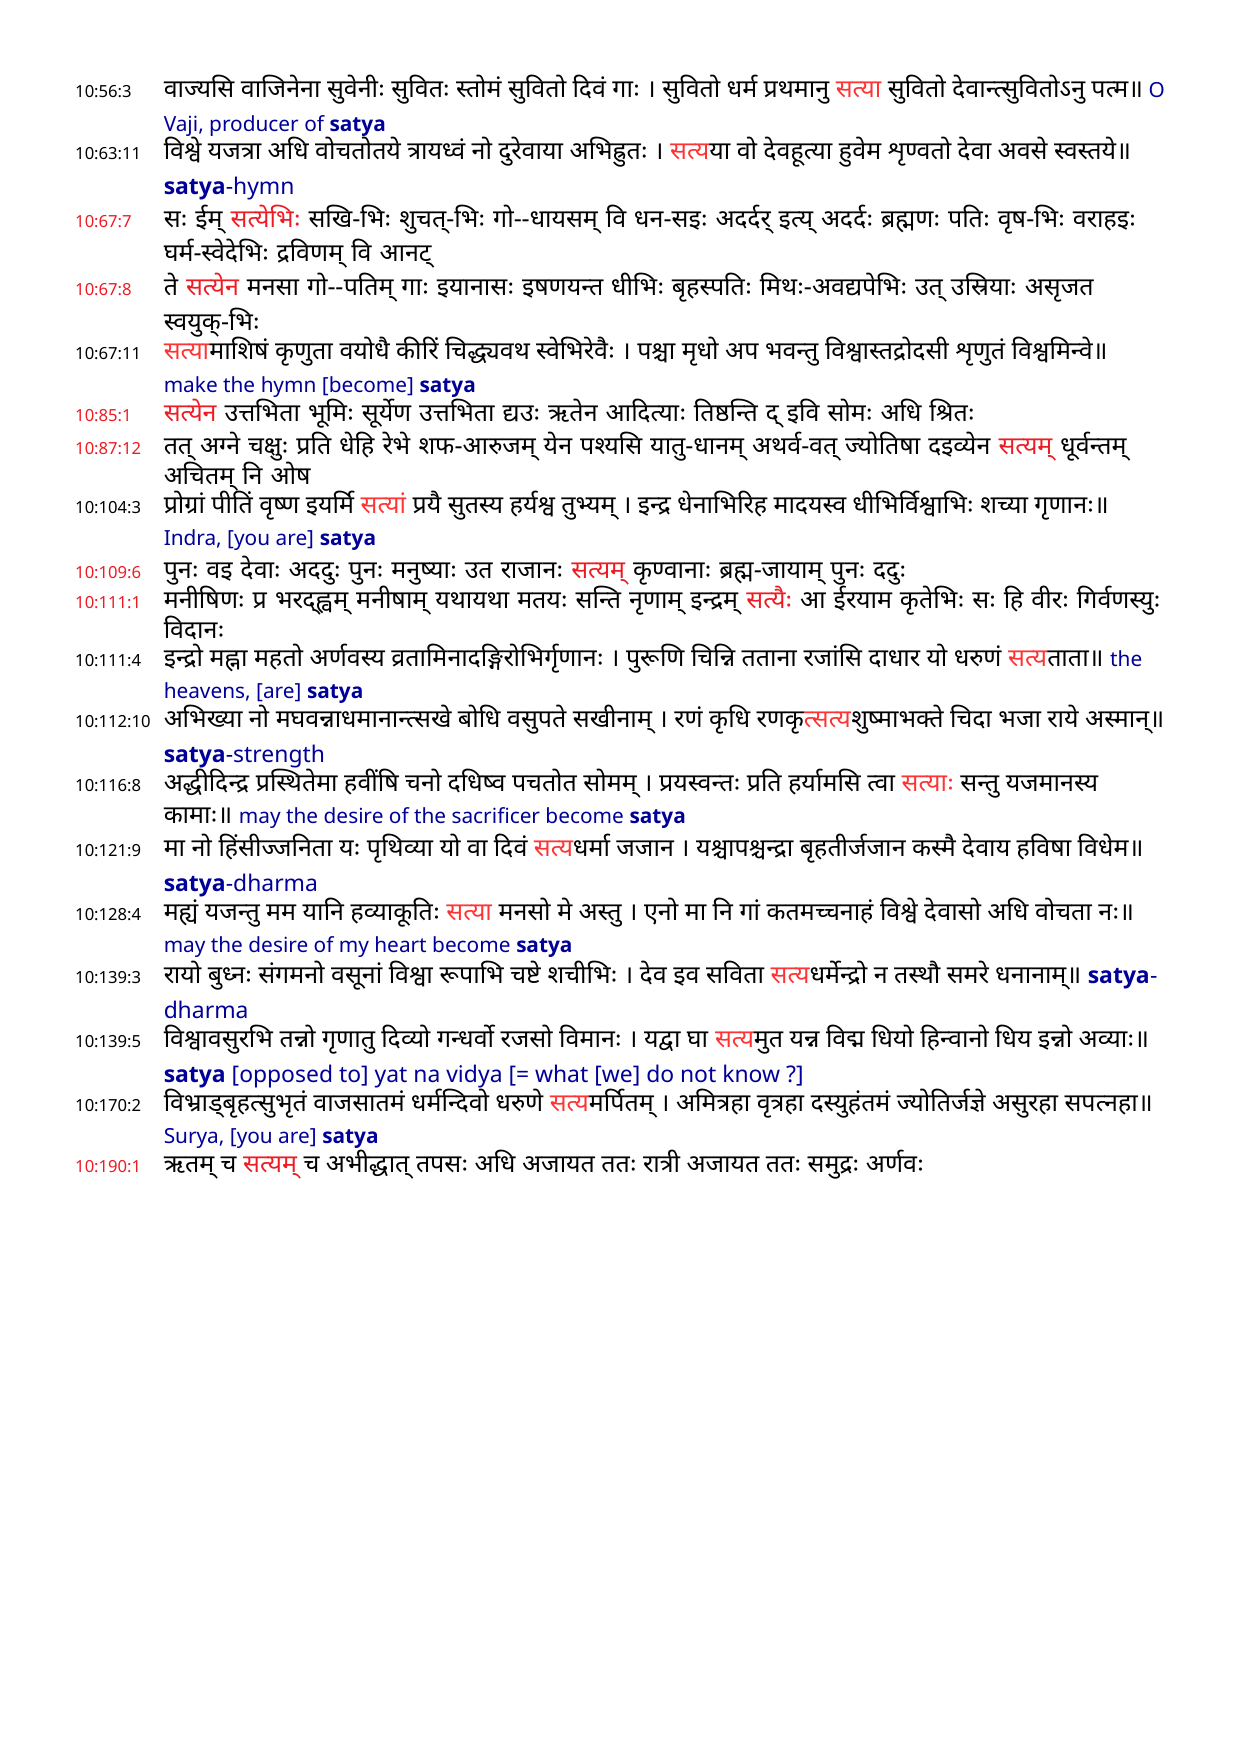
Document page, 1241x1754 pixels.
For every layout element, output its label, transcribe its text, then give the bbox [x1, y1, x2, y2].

text 10:67:8 ते सत्येन मनसा गो--पतिम् गाः इयानासः इषणयन्त धीभिः बृहस्पतिः मिथः-अवद्यपेभिः उत् उस्रियाः असृजत स्वयुक्-भिः [75, 269, 1165, 337]
text 10:116:8 अद्धीदिन्द्र प्रस्थितेमा हवींषि चनो दधिष्व पचतोत सोमम् । प्रयस्वन्तः प्रति हर्यामसि त्वा सत्याः सन्तु यजमानस्य कामाः॥ may the desire of the sacrificer become satya [75, 769, 1165, 834]
text 10:63:11 विश्वे यजत्रा अधि वोचतोतये त्रायध्वं नो दुरेवाया अभिह्रुतः । सत्यया वो देवहूत्या हुवेम शृण्वतो देवा अवसे स्वस्तये॥satya-hymn [75, 137, 1165, 201]
text 10:121:9 मा नो हिंसीज्जनिता यः पृथिव्या यो वा दिवं सत्यधर्मा जजान । यश्चापश्चन्द्रा बृहतीर्जजान कस्मै देवाय हविषा विधेम॥ satya-dharma [75, 834, 1165, 898]
text 10:190:1 ऋतम् च सत्यम् च अभीद्धात् तपसः अधि अजायत ततः रात्री अजायत ततः समुद्रः अर्णवः [75, 1150, 1165, 1182]
text 10:111:4 इन्द्रो मह्ना महतो अर्णवस्य व्रतामिनादङ्गिरोभिर्गृणानः । पुरूणि चिन्नि तताना रजांसि दाधार यो धरुणं सत्यताता॥ the heavens, [are] satya [75, 644, 1165, 705]
text 10:170:2 विभ्राड्बृहत्सुभृतं वाजसातमं धर्मन्दिवो धरुणे सत्यमर्पितम् । अमित्रहा वृत्रहा दस्युहंतमं ज्योतिर्जज्ञे असुरहा सपत्नहा॥ Surya, [you are] satya [75, 1089, 1165, 1150]
text 10:56:3 वाज्यसि वाजिनेना सुवेनीः सुवितः स्तोमं सुवितो दिवं गाः । सुवितो धर्म प्रथमानु सत्या सुवितो देवान्त्सुवितोऽनु पत्म॥ O Vaji, producer of satya [75, 75, 1165, 137]
text 10:104:3 प्रोग्रां पीतिं वृष्ण इयर्मि सत्यां प्रयै सुतस्य हर्यश्व तुभ्यम् । इन्द्र धेनाभिरिह मादयस्व धीभिर्विश्वाभिः शच्या गृणानः॥ Indra, [you are] satya [75, 491, 1165, 552]
text 10:139:3 रायो बुध्नः संगमनो वसूनां विश्वा रूपाभि चष्टे शचीभिः । देव इव सविता सत्यधर्मेन्द्रो न तस्थौ समरे धनानाम्॥ satya-dharma [75, 959, 1165, 1025]
text 10:139:5 विश्वावसुरभि तन्नो गृणातु दिव्यो गन्धर्वो रजसो विमानः । यद्वा घा सत्यमुत यन्न विद्म धियो हिन्वानो धिय इन्नो अव्याः॥ satya [opposed to] yat na vidya [= what [we] do not know ?] [75, 1025, 1165, 1089]
text 10:67:11 सत्यामाशिषं कृणुता वयोधै कीरिं चिद्ध्यवथ स्वेभिरेवैः । पश्चा मृधो अप भवन्तु विश्वास्तद्रोदसी शृणुतं विश्वमिन्वे॥ make the hymn [become] satya [75, 337, 1165, 398]
text 10:85:1 सत्येन उत्तभिता भूमिः सूर्येण उत्तभिता द्यउः ऋतेन आदित्याः तिष्ठन्ति द् इवि सोमः अधि श्रितः [75, 398, 1165, 427]
text 10:67:7 सः ईम् सत्येभिः सखि-भिः शुचत्-भिः गो--धायसम् वि धन-सइः अदर्दर् इत्य् अदर्दः ब्रह्मणः पतिः वृष-भिः वराहइः घर्म-स्वेदेभिः द्रविणम् वि आनट् [75, 201, 1165, 269]
text 10:87:12 तत् अग्ने चक्षुः प्रति धेहि रेभे शफ-आरुजम् येन पश्यसि यातु-धानम् अथर्व-वत् ज्योतिषा दइव्येन सत्यम् धूर्वन्तम् अचितम् नि ओष [75, 427, 1165, 491]
text 10:109:6 पुनः वइ देवाः अददुः पुनः मनुष्याः उत राजानः सत्यम् कृण्वानाः ब्रह्म-जायाम् पुनः ददुः [75, 552, 1165, 586]
text 10:128:4 मह्यं यजन्तु मम यानि हव्याकूतिः सत्या मनसो मे अस्तु । एनो मा नि गां कतमच्चनाहं विश्वे देवासो अधि वोचता नः॥ may the desire of my heart become satya [75, 898, 1165, 959]
text 10:112:10 अभिख्या नो मघवन्नाधमानान्त्सखे बोधि वसुपते सखीनाम् । रणं कृधि रणकृत्सत्यशुष्माभक्ते चिदा भजा राये अस्मान्॥ satya-strength [75, 705, 1165, 769]
text 10:111:1 मनीषिणः प्र भरद्ह्वम् मनीषाम् यथायथा मतयः सन्ति नृणाम् इन्द्रम् सत्यैः आ ईरयाम कृतेभिः सः हि वीरः गिर्वणस्युः विदानः [75, 586, 1165, 644]
